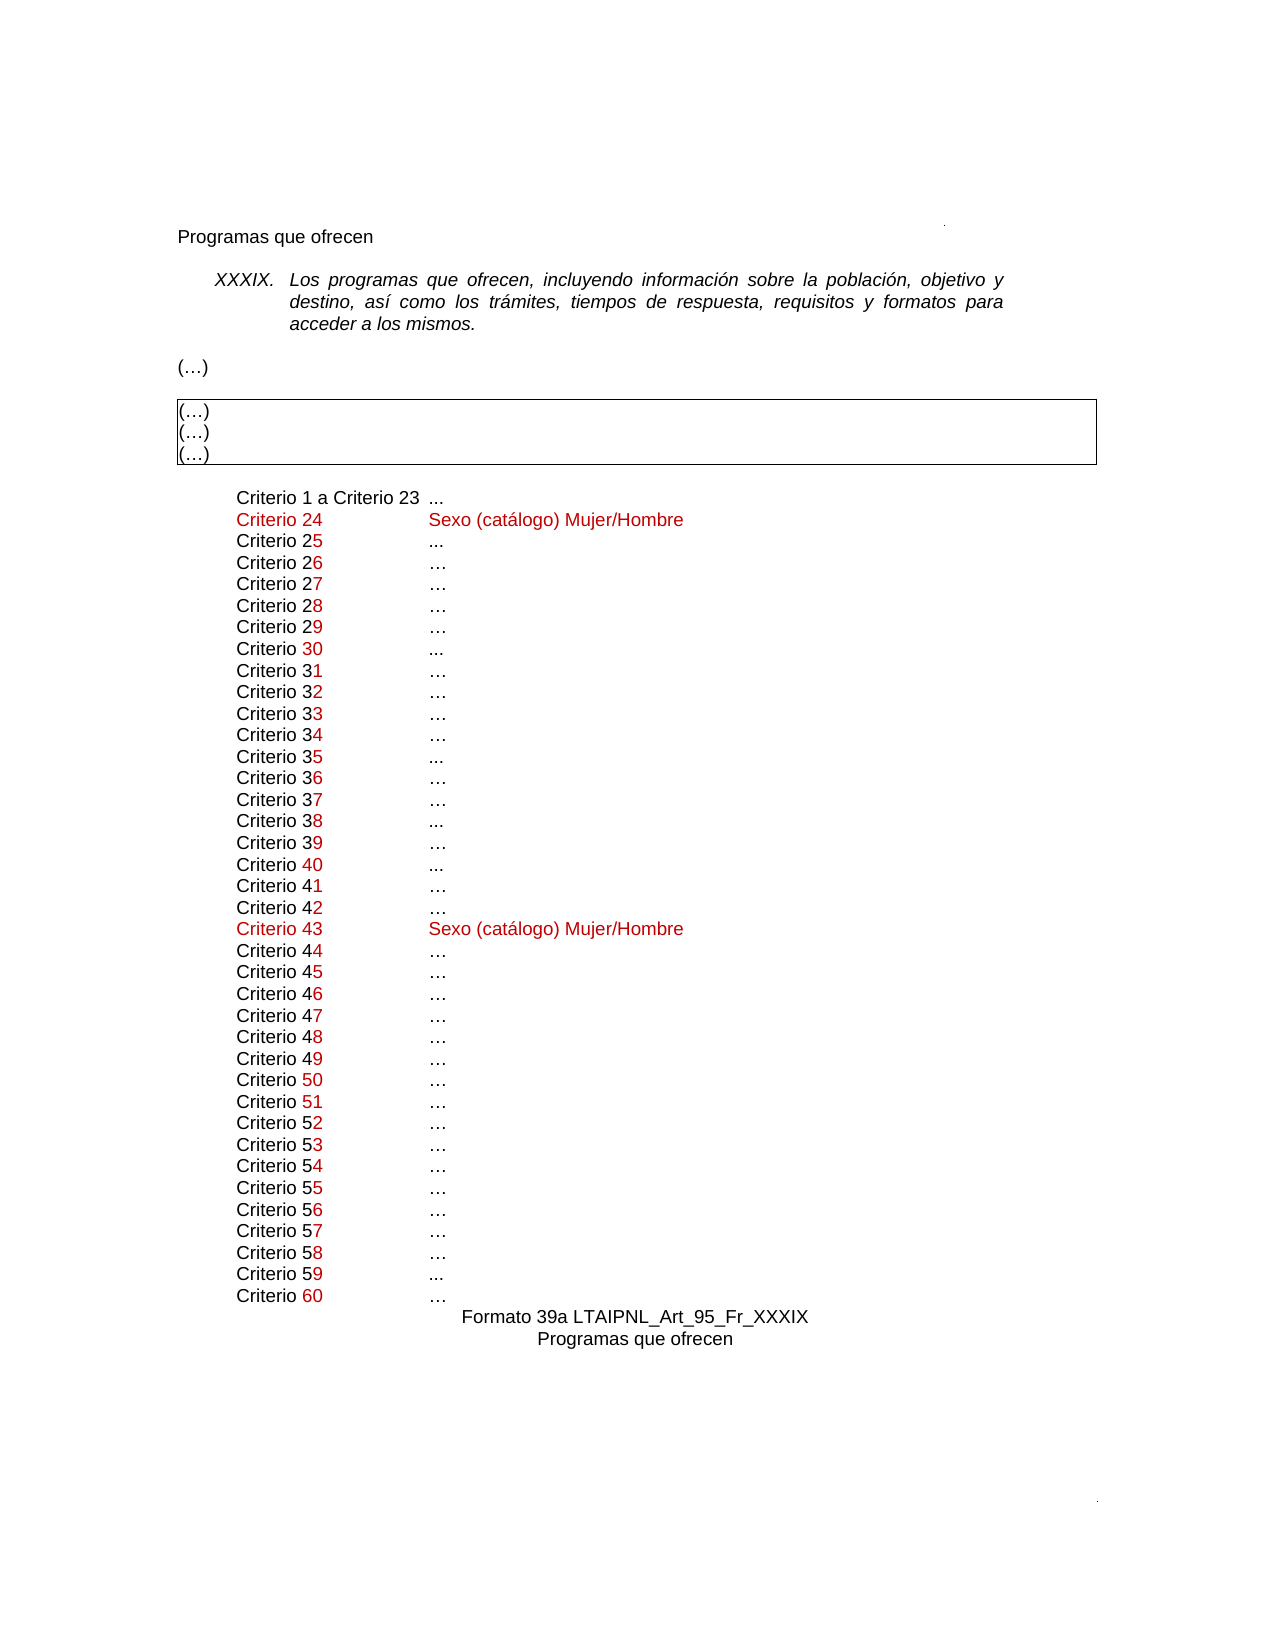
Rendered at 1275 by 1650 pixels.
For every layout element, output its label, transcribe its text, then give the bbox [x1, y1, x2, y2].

text Criterio 55 … [236, 1177, 1004, 1198]
text Criterio 38 ... [236, 810, 1004, 832]
text Criterio 42 … [236, 897, 1004, 918]
text Formato 39a LTAIPNL_Art_95_Fr_XXXIX [177, 1306, 1093, 1328]
text Criterio 39 … [236, 832, 1004, 853]
text Programas que ofrecen [177, 226, 1098, 248]
text Criterio 60 … [236, 1285, 1004, 1306]
text (…) [178, 420, 1096, 442]
text Criterio 33 … [236, 702, 1004, 724]
text Criterio 31 … [236, 659, 1004, 681]
text Criterio 36 … [236, 767, 1004, 789]
text Criterio 35 ... [236, 746, 1004, 767]
text Criterio 34 … [236, 724, 1004, 746]
text Criterio 57 … [236, 1220, 1004, 1242]
text Criterio 46 … [236, 983, 1004, 1004]
text Criterio 41 … [236, 875, 1004, 897]
text Criterio 1 a Criterio 23 ... [236, 487, 1004, 508]
text Criterio 30 ... [236, 638, 1004, 659]
text (…) [178, 400, 1096, 420]
text XXXIX. Los programas que ofrecen, incluyendo información sobre la población, objetivo y destino, así como los trámites, tiempos de respuesta, requisitos y formatos para acceder a los mismos. [214, 269, 1006, 334]
text (…) [178, 442, 1096, 464]
text Criterio 43 Sexo (catálogo) Mujer/Hombre [236, 918, 1004, 940]
text Criterio 49 … [236, 1047, 1004, 1069]
text Criterio 54 … [236, 1155, 1004, 1177]
text Criterio 40 ... [236, 853, 1004, 875]
text Criterio 47 … [236, 1004, 1004, 1026]
text Criterio 27 … [236, 573, 1004, 595]
text Criterio 25 ... [236, 530, 1004, 552]
text Criterio 56 … [236, 1198, 1004, 1220]
text Criterio 53 … [236, 1134, 1004, 1155]
text Criterio 26 … [236, 552, 1004, 573]
text Programas que ofrecen [177, 1328, 1093, 1349]
text Criterio 50 … [236, 1069, 1004, 1091]
text Criterio 32 … [236, 681, 1004, 702]
text Criterio 37 … [236, 789, 1004, 810]
text Criterio 28 … [236, 595, 1004, 616]
text Criterio 24 Sexo (catálogo) Mujer/Hombre [236, 508, 1004, 530]
text Criterio 48 … [236, 1026, 1004, 1047]
text Criterio 58 … [236, 1242, 1004, 1263]
text Criterio 59 ... [236, 1263, 1004, 1285]
text Criterio 29 … [236, 616, 1004, 638]
text Criterio 45 … [236, 961, 1004, 983]
text Criterio 51 … [236, 1091, 1004, 1112]
text Criterio 44 … [236, 940, 1004, 961]
text Criterio 52 … [236, 1112, 1004, 1134]
text (…) [177, 355, 1097, 377]
